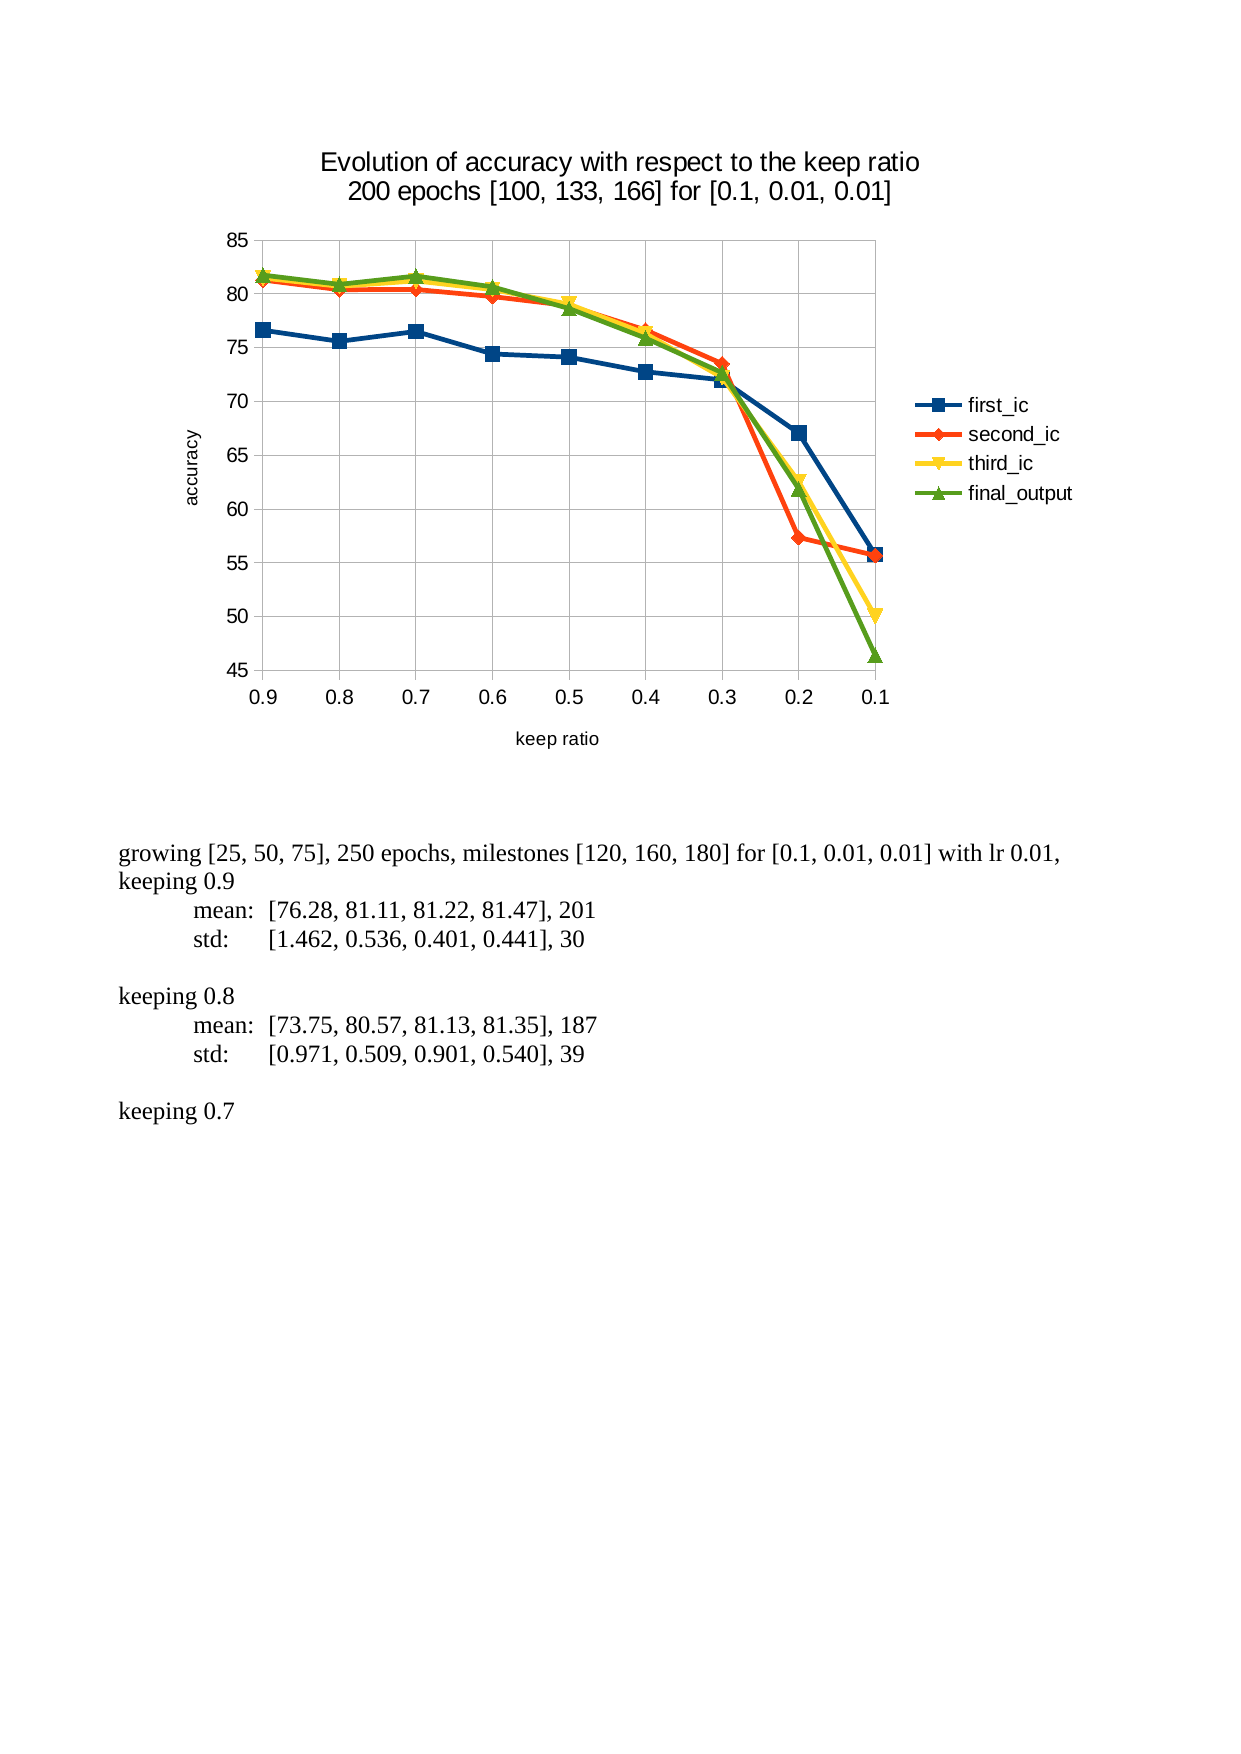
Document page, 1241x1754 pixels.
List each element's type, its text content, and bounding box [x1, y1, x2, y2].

text std: [1.462, 0.536, 0.401, 0.441], 30 [118, 924, 1122, 953]
text std: [0.971, 0.509, 0.901, 0.540], 39 [118, 1039, 1122, 1068]
text keeping 0.7 [118, 1096, 1122, 1125]
text mean: [73.75, 80.57, 81.13, 81.35], 187 [118, 1010, 1122, 1039]
text mean: [76.28, 81.11, 81.22, 81.47], 201 [118, 895, 1122, 924]
text keeping 0.8 [118, 981, 1122, 1010]
text growing [25, 50, 75], 250 epochs, milestones [120, 160, 180] for [0.1, 0.01, 0.01] with lr 0.01, [118, 838, 1122, 866]
text keeping 0.9 [118, 866, 1122, 895]
